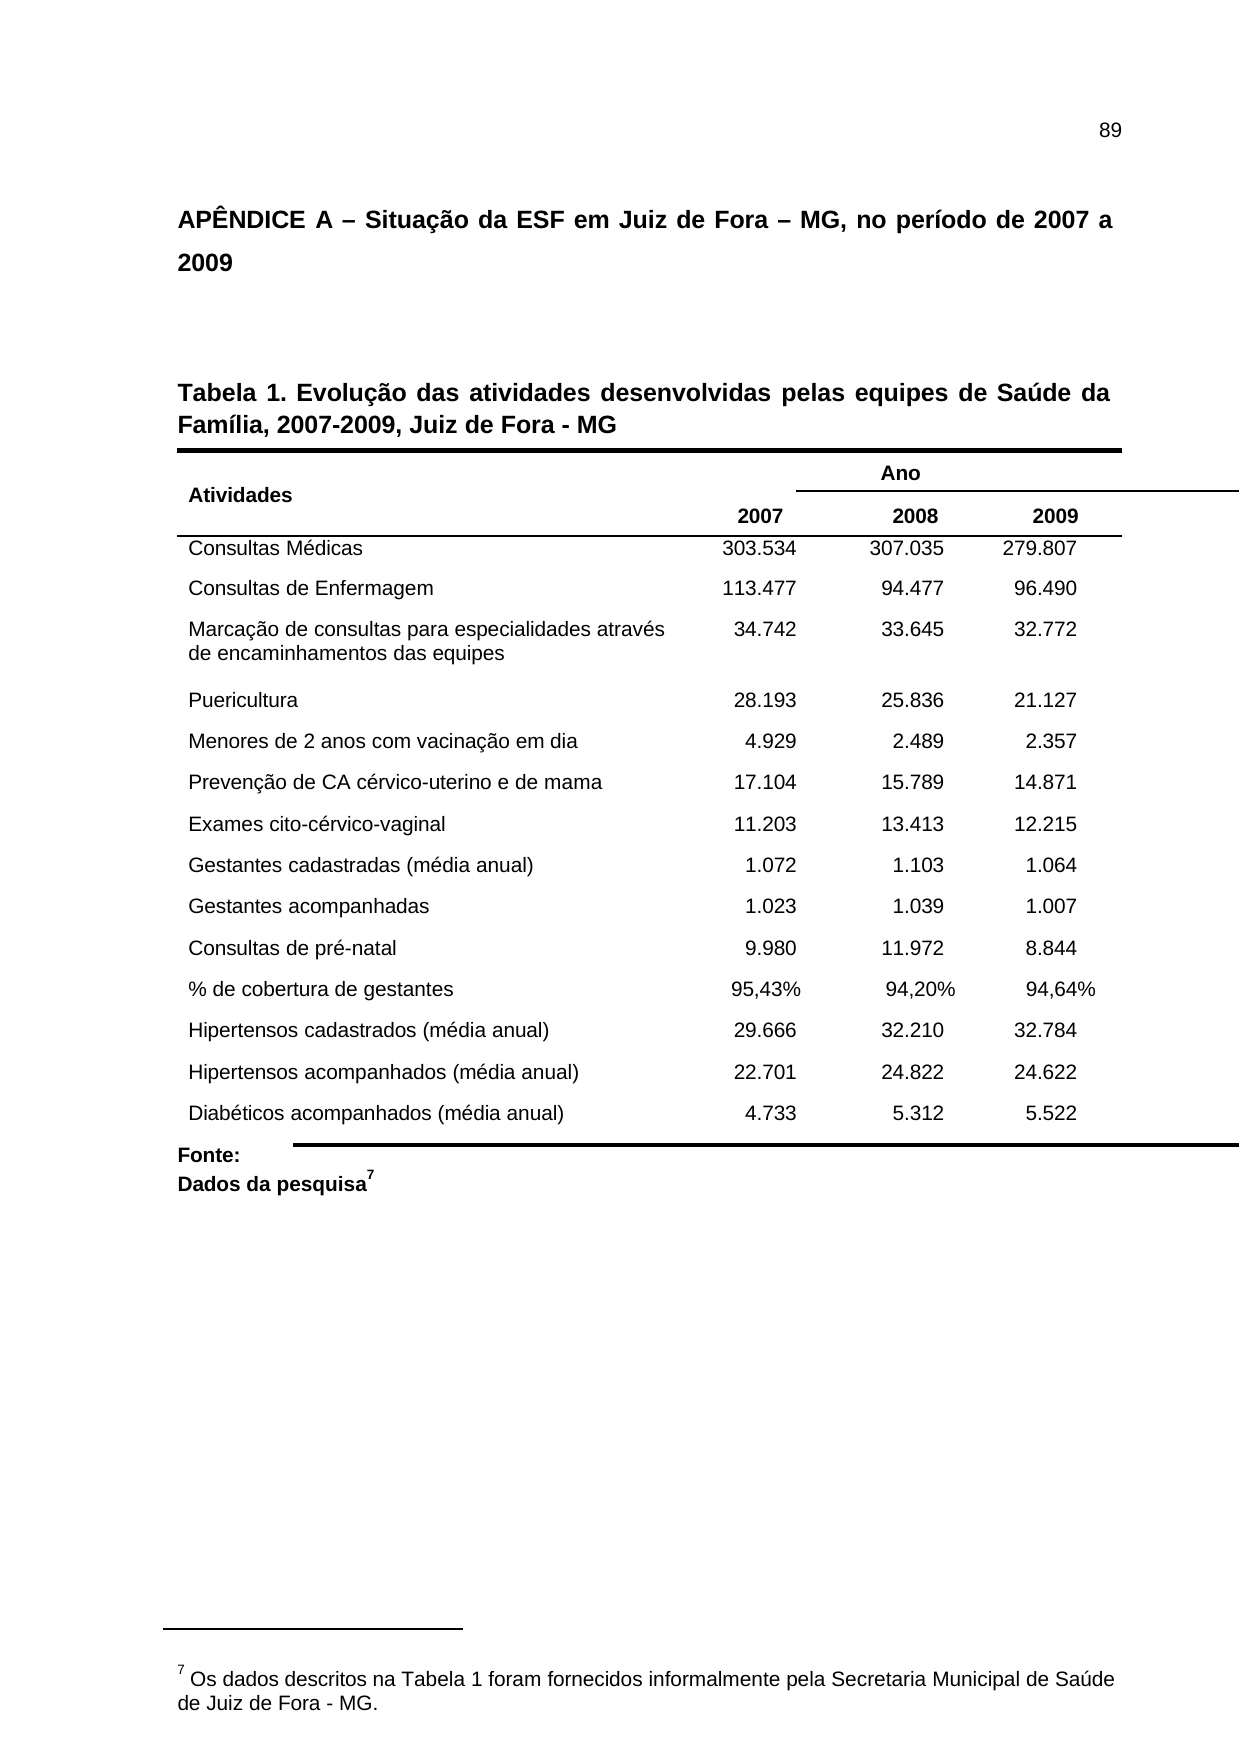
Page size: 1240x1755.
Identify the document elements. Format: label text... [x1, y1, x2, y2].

table_cell 95,43% [695, 969, 835, 1011]
table_cell 4.929 [695, 721, 835, 763]
table_cell 11.203 [695, 804, 835, 845]
table_cell 22.701 [695, 1052, 835, 1093]
table_cell 25.836 [835, 678, 979, 721]
table_cell 9.980 [695, 928, 835, 969]
table_cell 1.064 [979, 845, 1122, 887]
table_header 2009 [979, 492, 1122, 535]
text 7 Os dados descritos na Tabela 1 foram fornecidos informalmente pela Secretaria Municipal de Saúde de Juiz de Fora - MG. [177, 1662, 1131, 1715]
table_cell 24.822 [835, 1052, 979, 1093]
table_cell 34.742 [695, 610, 835, 677]
table_cell 2.489 [835, 721, 979, 763]
table_cell 29.666 [695, 1011, 835, 1052]
table_cell 14.871 [979, 763, 1122, 804]
table_cell 21.127 [979, 678, 1122, 721]
table_cell 94,64% [979, 969, 1122, 1011]
table_cell Consultas de pré-natal [177, 928, 695, 969]
table_cell 33.645 [835, 610, 979, 677]
table_header Atividades [177, 453, 695, 535]
table_cell 24.622 [979, 1052, 1122, 1093]
table_cell 32.772 [979, 610, 1122, 677]
table_cell 28.193 [695, 678, 835, 721]
table_cell Consultas Médicas [177, 537, 695, 568]
table_cell 2.357 [979, 721, 1122, 763]
table_cell 1.023 [695, 887, 835, 928]
table_cell 5.522 [979, 1093, 1122, 1135]
text APÊNDICE A – Situação da ESF em Juiz de Fora – MG, no período de 2007 a 2009 [177, 205, 1135, 277]
table_cell % de cobertura de gestantes [177, 969, 695, 1011]
table_header 2008 [835, 492, 979, 535]
table_cell 1.007 [979, 887, 1122, 928]
table_header 2007 [695, 453, 835, 535]
table_cell Gestantes cadastradas (média anual) [177, 845, 695, 887]
table_cell Marcação de consultas para especialidades através de encaminhamentos das equipes [177, 610, 695, 677]
table_cell Diabéticos acompanhados (média anual) [177, 1093, 695, 1135]
table_cell 4.733 [695, 1093, 835, 1135]
table_cell Prevenção de CA cérvico-uterino e de mama [177, 763, 695, 804]
table_cell Hipertensos cadastrados (média anual) [177, 1011, 695, 1052]
table_cell 11.972 [835, 928, 979, 969]
table_cell 307.035 [835, 537, 979, 568]
table_cell 32.784 [979, 1011, 1122, 1052]
table_cell 1.072 [695, 845, 835, 887]
table_cell 15.789 [835, 763, 979, 804]
table_cell Gestantes acompanhadas [177, 887, 695, 928]
table_cell Menores de 2 anos com vacinação em dia [177, 721, 695, 763]
table_cell Consultas de Enfermagem [177, 568, 695, 609]
table_cell 13.413 [835, 804, 979, 845]
table_cell 12.215 [979, 804, 1122, 845]
table_cell 96.490 [979, 568, 1122, 609]
table_cell 279.807 [979, 537, 1122, 568]
table_header Ano [835, 453, 979, 490]
table_cell 32.210 [835, 1011, 979, 1052]
table_cell 94.477 [835, 568, 979, 609]
table_cell 303.534 [695, 537, 835, 568]
table_cell 1.039 [835, 887, 979, 928]
table_cell Exames cito-cérvico-vaginal [177, 804, 695, 845]
table_cell 1.103 [835, 845, 979, 887]
table_cell 8.844 [979, 928, 1122, 969]
text Tabela 1. Evolução das atividades desenvolvidas pelas equipes de Saúde da Família, 2007-2009, Juiz de Fora - MG [177, 377, 1135, 439]
table_cell 113.477 [695, 568, 835, 609]
table_cell Hipertensos acompanhados (média anual) [177, 1052, 695, 1093]
table_cell 94,20% [835, 969, 979, 1011]
table_cell 5.312 [835, 1093, 979, 1135]
table_cell 17.104 [695, 763, 835, 804]
text Fonte: Dados da pesquisa7 [177, 1143, 1135, 1196]
table_header [979, 453, 1122, 490]
table_cell Puericultura [177, 678, 695, 721]
